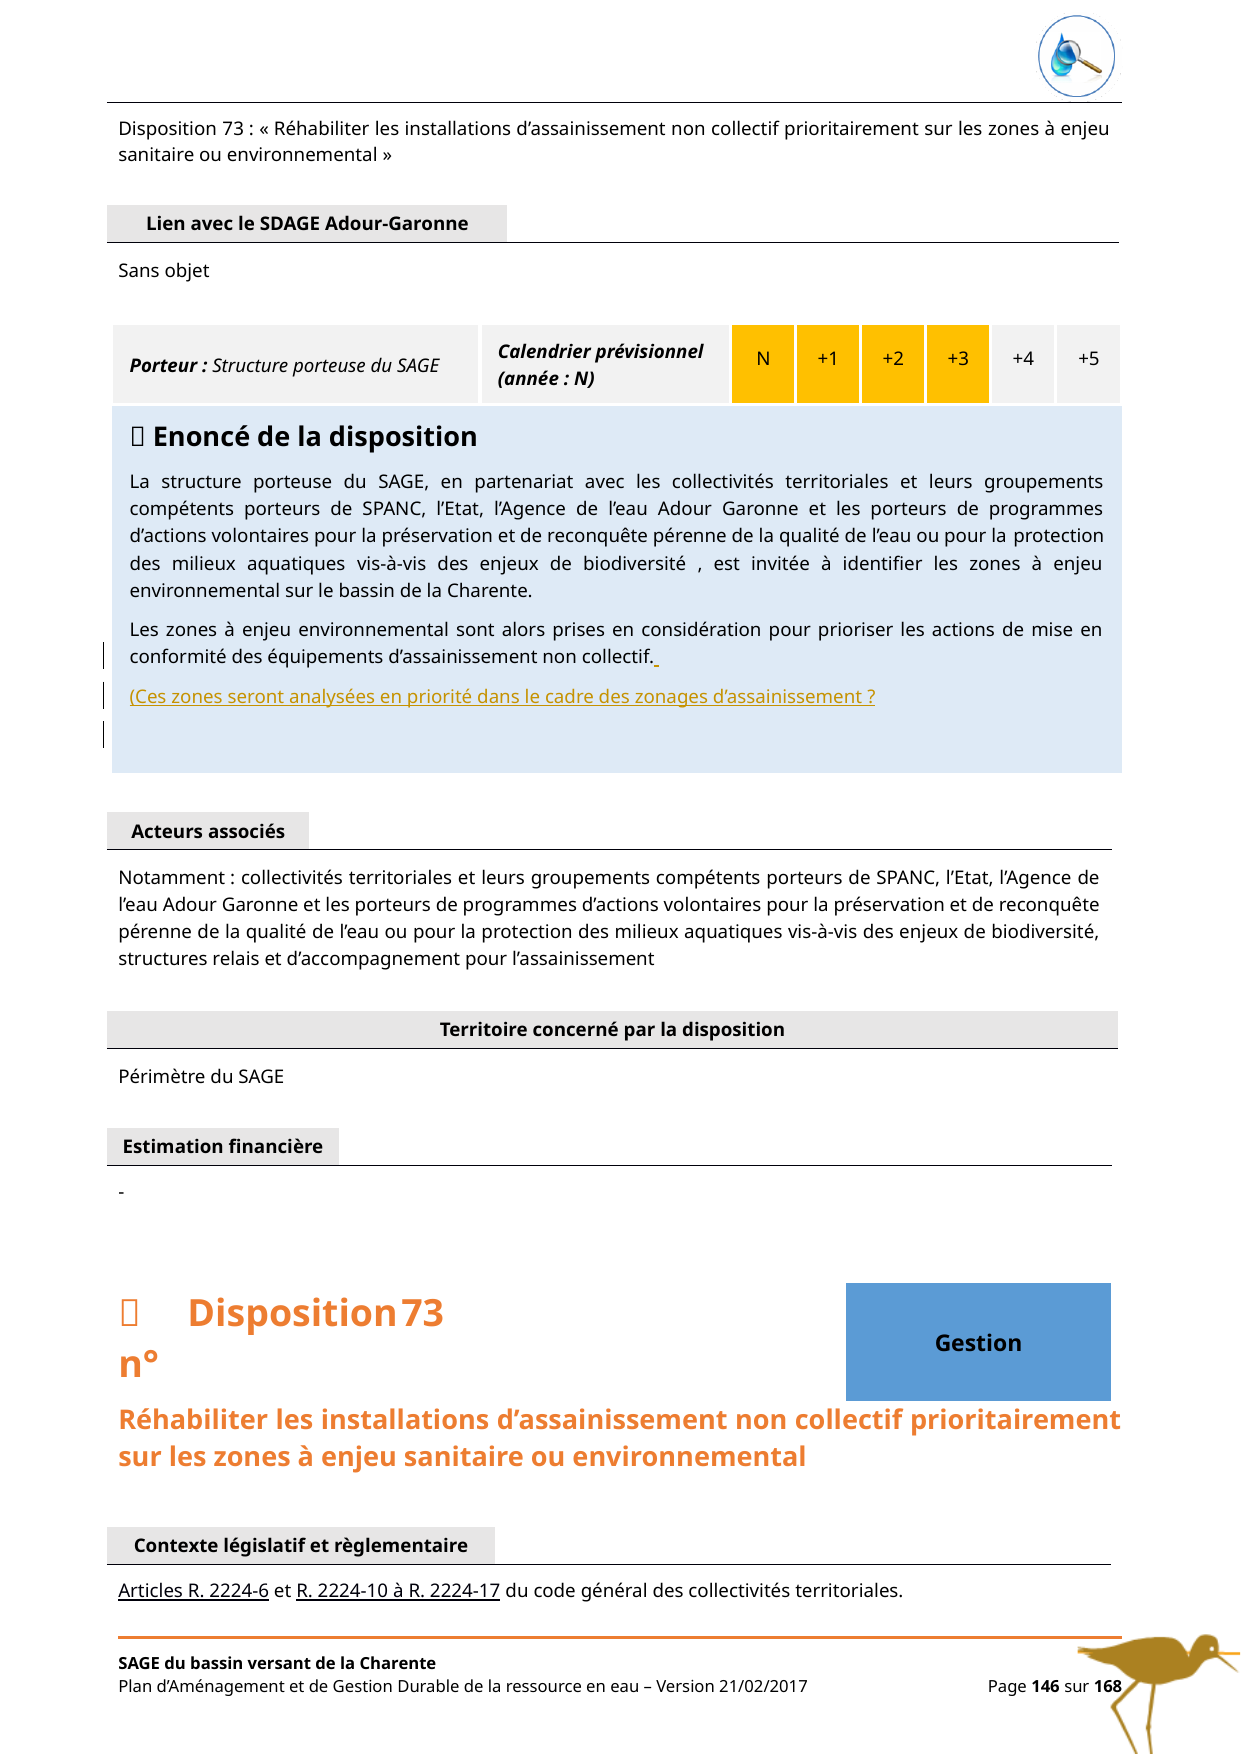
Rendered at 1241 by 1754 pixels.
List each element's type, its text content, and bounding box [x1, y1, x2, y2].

table_cell Sans objet [107, 242, 1122, 322]
table_cell Périmètre du SAGE [107, 1049, 1118, 1088]
table_header [409, 1304, 415, 1316]
table_cell +4 [992, 325, 1054, 403]
table_cell +5 [1057, 325, 1120, 403]
table_header Estimation financière [107, 1128, 339, 1165]
table_header  Disposition n° [107, 1283, 409, 1401]
table_cell [107, 403, 112, 773]
table_cell +3 [927, 325, 989, 403]
table_cell  Enoncé de la disposition La structure porteuse du SAGE, en partenariat avec les collectivités territoriales et leurs groupements compétents porteurs de SPANC, l’Etat, l’Agence de l’eau Adour Garonne et les porteurs de programmes d’actions volontaires pour la préservation et de reconquête pérenne de la qualité de l’eau ou pour la protection des milieux aquatiques vis-à-vis des enjeux de biodiversité , est invitée à identifier les zones à enjeu environnemental sur le bassin de la Charente. Les zones à enjeu environnemental sont alors prises en considération pour prioriser les actions de mise en conformité des équipements d’assainissement non collectif. (Ces zones seront analysées en priorité dans le cadre des zonages d’assainissement ? [112, 406, 1122, 773]
table_cell [508, 205, 1122, 242]
table_cell +1 [797, 325, 859, 403]
picture [1034, 11, 1123, 102]
subtitle Réhabiliter les installations d’assainissement non collectif prioritairement sur les zones à enjeu sanitaire ou environnemental [118, 1401, 1122, 1474]
table_header [339, 1128, 1112, 1165]
table_cell Disposition 73 : « Réhabiliter les installations d’assainissement non collectif prioritairement sur les zones à enjeu sanitaire ou environnemental » [107, 103, 1122, 205]
table_header Contexte législatif et règlementaire [107, 1527, 495, 1564]
table_header [309, 812, 1112, 849]
table_cell Notamment : collectivités territoriales et leurs groupements compétents porteurs de SPANC, l’Etat, l’Agence de l’eau Adour Garonne et les porteurs de programmes d’actions volontaires pour la préservation et de reconquête pérenne de la qualité de l’eau ou pour la protection des milieux aquatiques vis-à-vis des enjeux de biodiversité, structures relais et d’accompagnement pour l’assainissement [107, 850, 1112, 971]
table_header [495, 1527, 1111, 1564]
table_header Gestion [846, 1283, 1111, 1401]
table_cell Calendrier prévisionnel (année : N) [482, 325, 729, 403]
table_cell Articles R. 2224-6 et R. 2224-10 à R. 2224-17 du code général des collectivités territoriales. [107, 1565, 1111, 1603]
table_header Acteurs associés [107, 812, 309, 849]
table_header Territoire concerné par la disposition [107, 1011, 1118, 1048]
table_cell +2 [862, 325, 924, 403]
picture [1077, 1629, 1241, 1754]
table_cell Porteur : Structure porteuse du SAGE [113, 325, 478, 403]
table_header [409, 1283, 846, 1401]
table_cell N [732, 325, 794, 403]
table_cell - [107, 1166, 1112, 1204]
table_cell Lien avec le SDAGE Adour-Garonne [107, 205, 507, 242]
